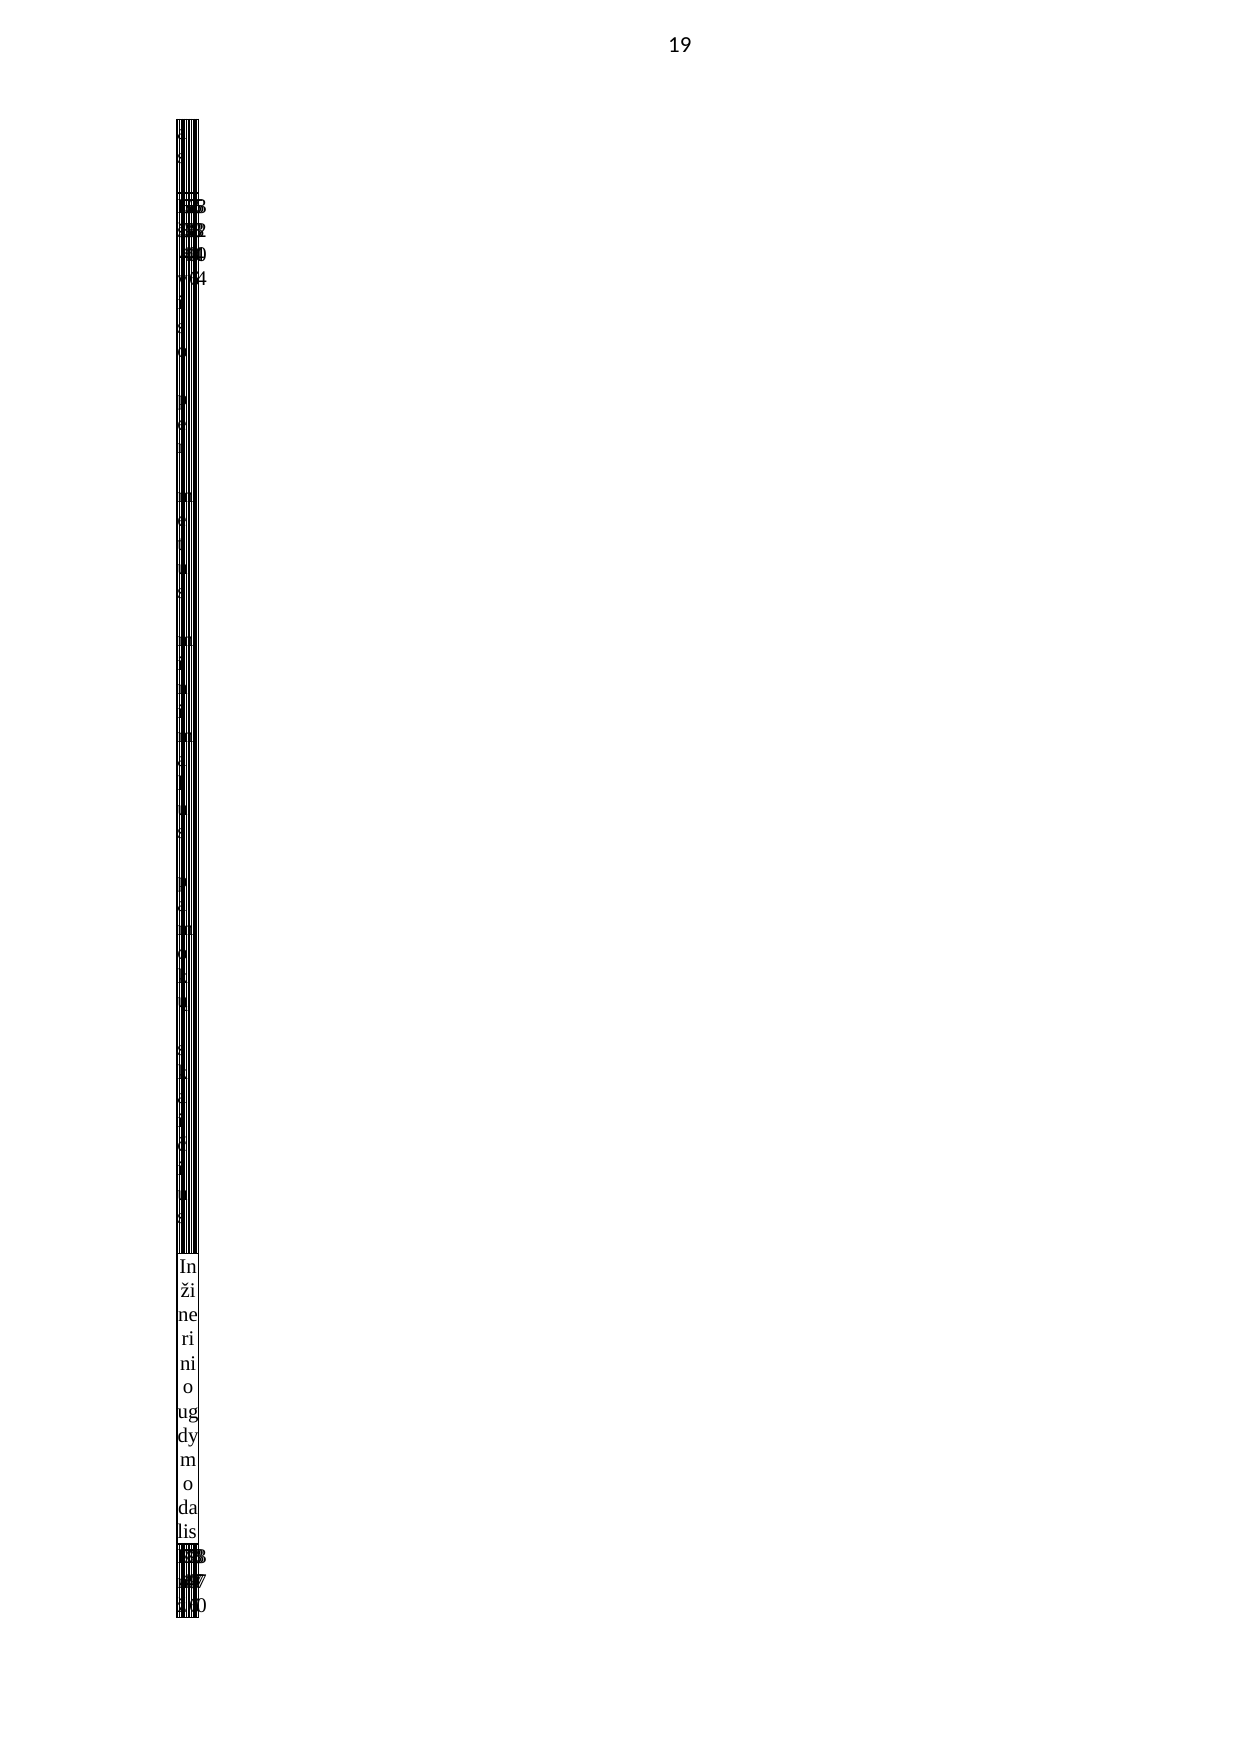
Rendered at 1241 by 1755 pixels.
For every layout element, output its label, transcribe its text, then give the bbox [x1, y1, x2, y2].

table_cell Inžinerinio ugdymo dalis [178, 1254, 198, 1543]
